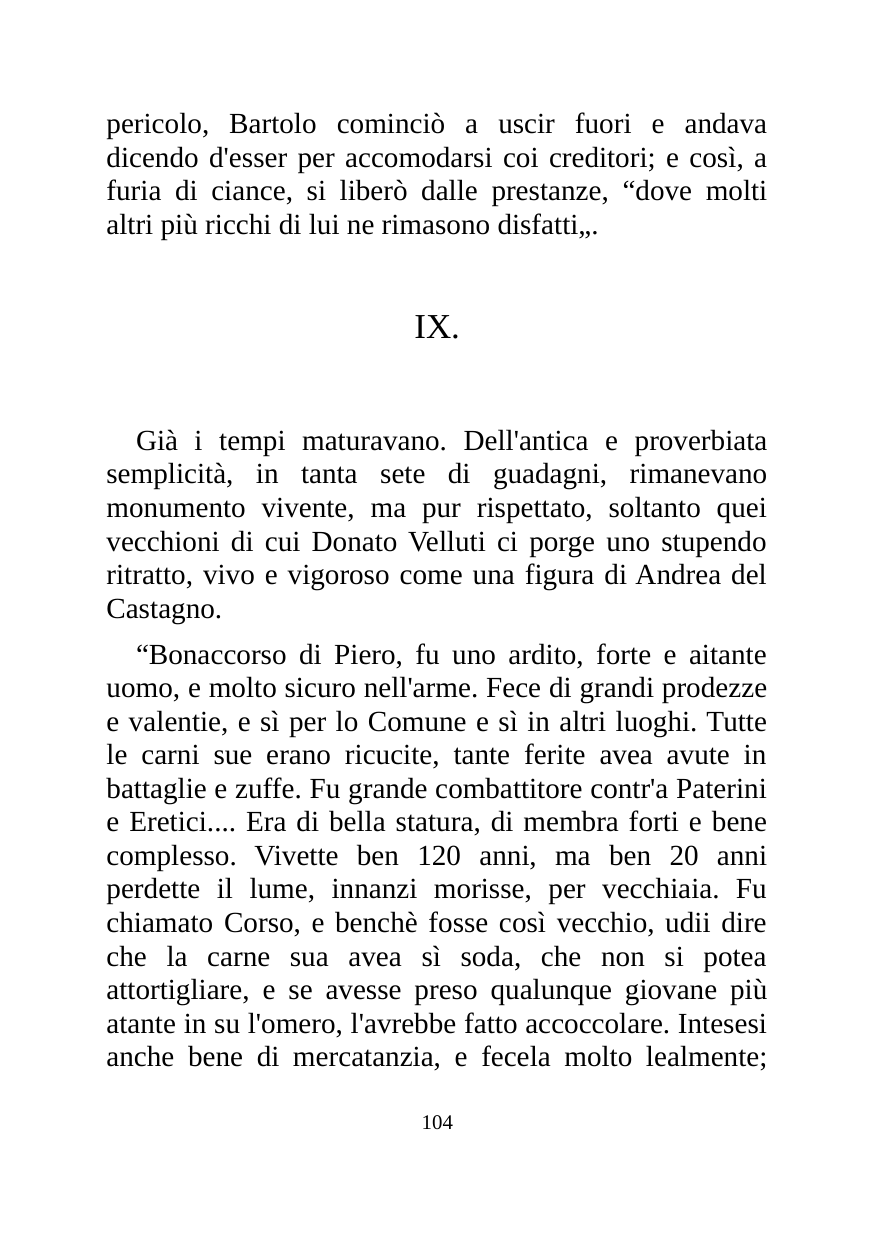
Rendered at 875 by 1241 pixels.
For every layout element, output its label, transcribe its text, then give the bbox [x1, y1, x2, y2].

text pericolo, Bartolo cominciò a uscir fuori e andava dicendo d'esser per accomodarsi coi creditori; e così, a furia di ciance, si liberò dalle prestanze, “dove molti altri più ricchi di lui ne rimasono disfatti„. [106, 106, 768, 240]
subtitle IX. [106, 305, 768, 346]
text “Bonaccorso di Piero, fu uno ardito, forte e aitante uomo, e molto sicuro nell'arme. Fece di grandi prodezze e valentie, e sì per lo Comune e sì in altri luoghi. Tutte le carni sue erano ricucite, tante ferite avea avute in battaglie e zuffe. Fu grande combattitore contr'a Paterini e Eretici.... Era di bella statura, di membra forti e bene complesso. Vivette ben 120 anni, ma ben 20 anni perdette il lume, innanzi morisse, per vecchiaia. Fu chiamato Corso, e benchè fosse così vecchio, udii dire che la carne sua avea sì soda, che non si potea attortigliare, e se avesse preso qualunque giovane più atante in su l'omero, l'avrebbe fatto accoccolare. Intesesi anche bene di mercatanzia, e fecela molto lealmente; [106, 637, 768, 1073]
text Già i tempi maturavano. Dell'antica e proverbiata semplicità, in tanta sete di guadagni, rimanevano monumento vivente, ma pur rispettato, soltanto quei vecchioni di cui Donato Velluti ci porge uno stupendo ritratto, vivo e vigoroso come una figura di Andrea del Castagno. [106, 423, 768, 624]
